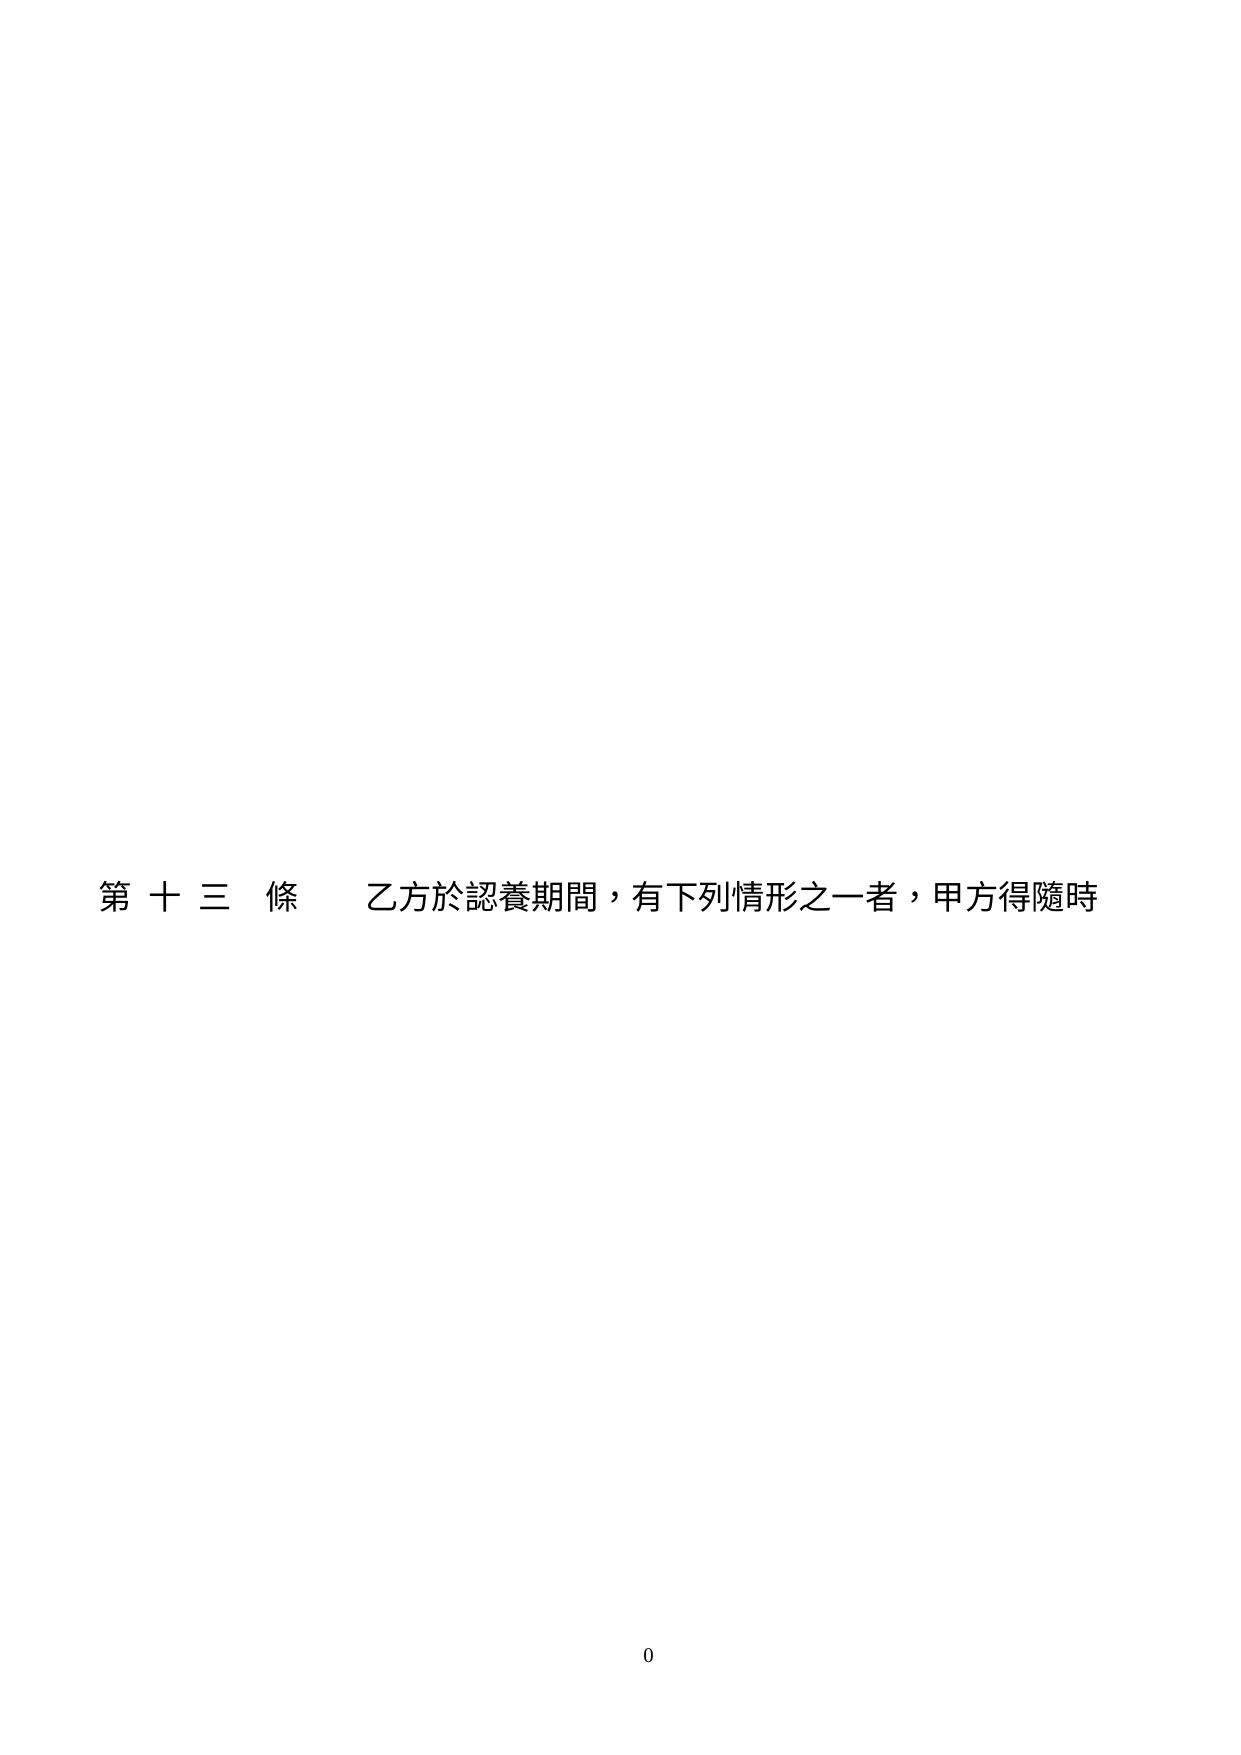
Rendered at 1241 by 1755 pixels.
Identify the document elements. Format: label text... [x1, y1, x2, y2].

text 第 十 三 條 乙方於認養期間，有下列情形之一者，甲方得隨時 [98, 854, 1110, 916]
